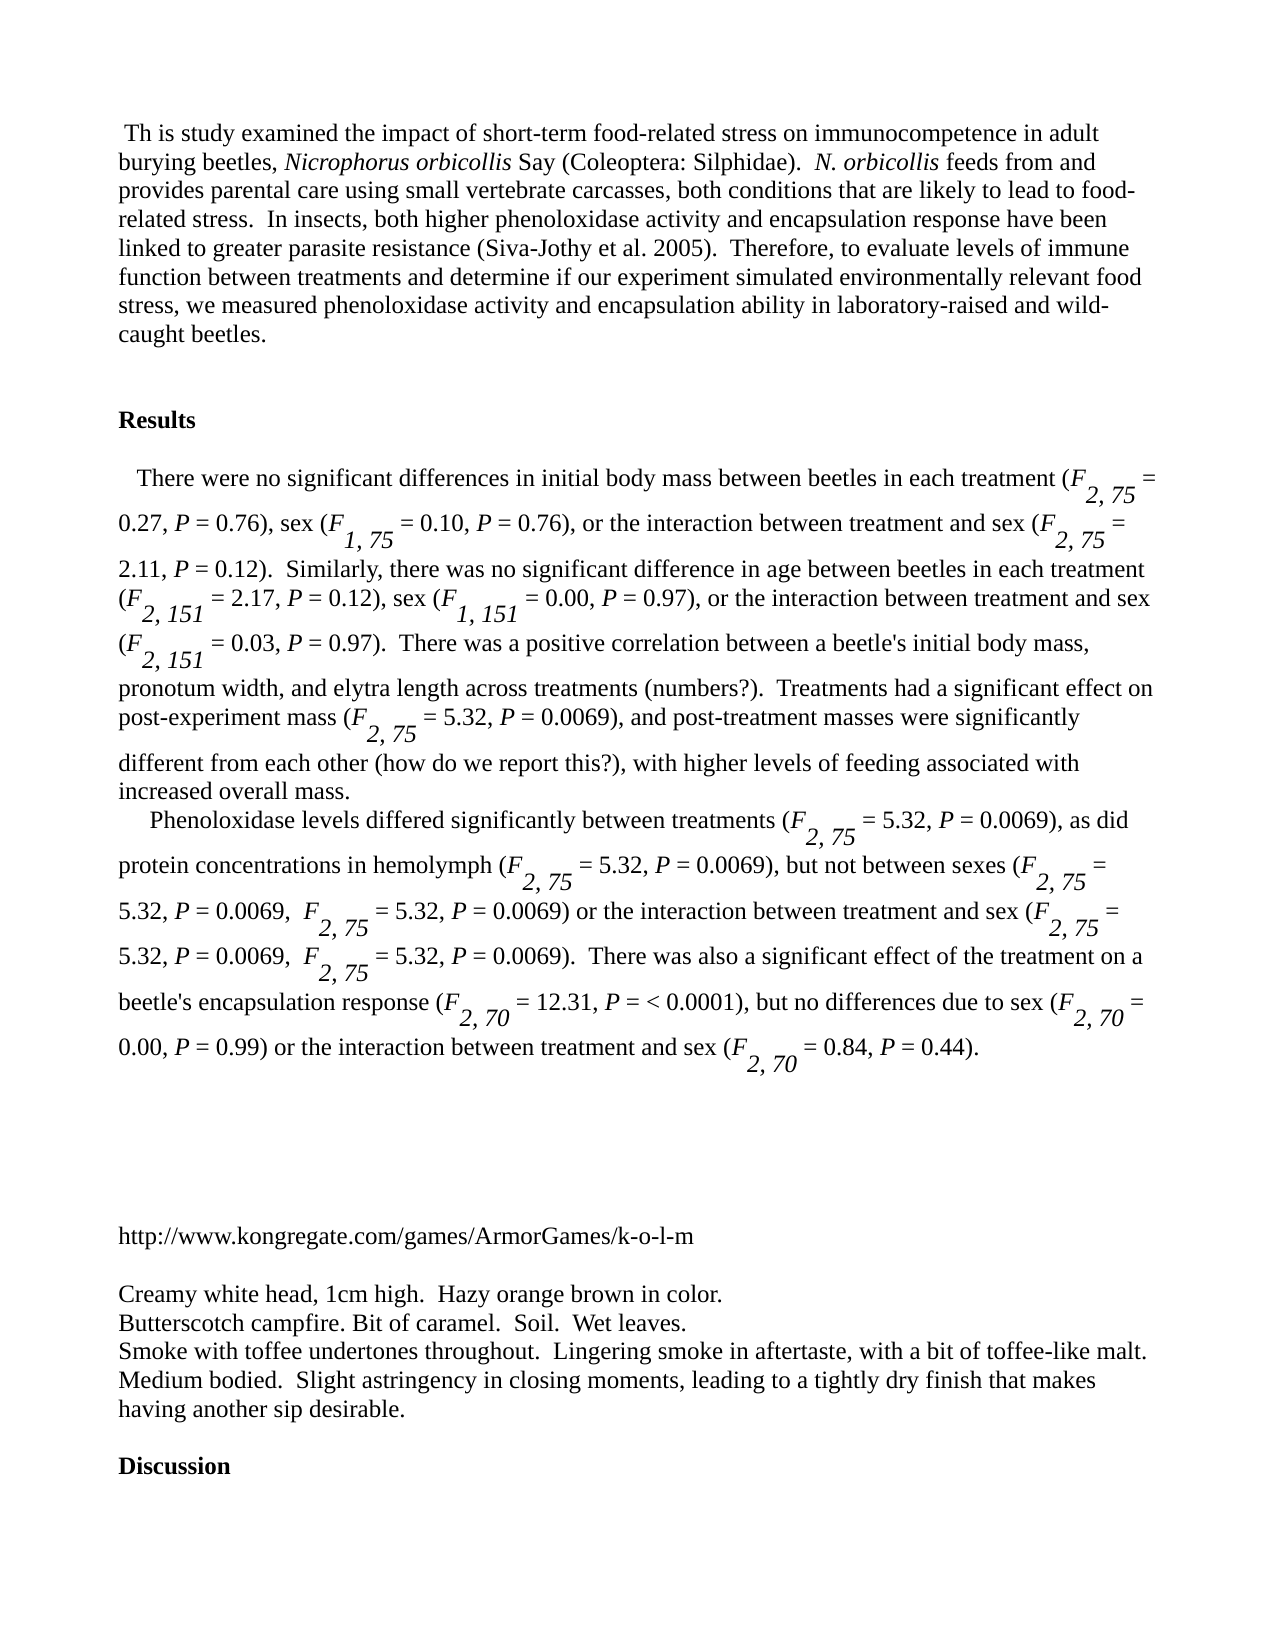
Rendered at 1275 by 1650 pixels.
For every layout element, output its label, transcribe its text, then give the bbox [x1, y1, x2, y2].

text There were no significant differences in initial body mass between beetles in each treatment (F2, 75 = 0.27, P = 0.76), sex (F1, 75 = 0.10, P = 0.76), or the interaction between treatment and sex (F2, 75 = 2.11, P = 0.12). Similarly, there was no significant difference in age between beetles in each treatment (F2, 151 = 2.17, P = 0.12), sex (F1, 151 = 0.00, P = 0.97), or the interaction between treatment and sex (F2, 151 = 0.03, P = 0.97). There was a positive correlation between a beetle's initial body mass, pronotum width, and elytra length across treatments (numbers?). Treatments had a significant effect on post-experiment mass (F2, 75 = 5.32, P = 0.0069), and post-treatment masses were significantly different from each other (how do we report this?), with higher levels of feeding associated with increased overall mass. [118, 463, 1157, 805]
text Results [118, 406, 1157, 434]
text Medium bodied. Slight astringency in closing moments, leading to a tightly dry finish that makes having another sip desirable. [118, 1365, 1157, 1423]
text Smoke with toffee undertones throughout. Lingering smoke in aftertaste, with a bit of toffee-like malt. [118, 1336, 1157, 1365]
text Phenoloxidase levels differed significantly between treatments (F2, 75 = 5.32, P = 0.0069), as did protein concentrations in hemolymph (F2, 75 = 5.32, P = 0.0069), but not between sexes (F2, 75 = 5.32, P = 0.0069, F2, 75 = 5.32, P = 0.0069) or the interaction between treatment and sex (F2, 75 = 5.32, P = 0.0069, F2, 75 = 5.32, P = 0.0069). There was also a significant effect of the treatment on a beetle's encapsulation response (F2, 70 = 12.31, P = < 0.0001), but no differences due to sex (F2, 70 = 0.00, P = 0.99) or the interaction between treatment and sex (F2, 70 = 0.84, P = 0.44). [118, 805, 1157, 1078]
text Discussion [118, 1451, 1157, 1480]
text http://www.kongregate.com/games/ArmorGames/k-o-l-m [118, 1221, 1157, 1250]
text Th is study examined the impact of short-term food-related stress on immunocompetence in adult burying beetles, Nicrophorus orbicollis Say (Coleoptera: Silphidae). N. orbicollis feeds from and provides parental care using small vertebrate carcasses, both conditions that are likely to lead to food-related stress. In insects, both higher phenoloxidase activity and encapsulation response have been linked to greater parasite resistance (Siva-Jothy et al. 2005). Therefore, to evaluate levels of immune function between treatments and determine if our experiment simulated environmentally relevant food stress, we measured phenoloxidase activity and encapsulation ability in laboratory-raised and wild-caught beetles. [118, 118, 1157, 348]
text Creamy white head, 1cm high. Hazy orange brown in color. [118, 1279, 1157, 1308]
text Butterscotch campfire. Bit of caramel. Soil. Wet leaves. [118, 1308, 1157, 1336]
